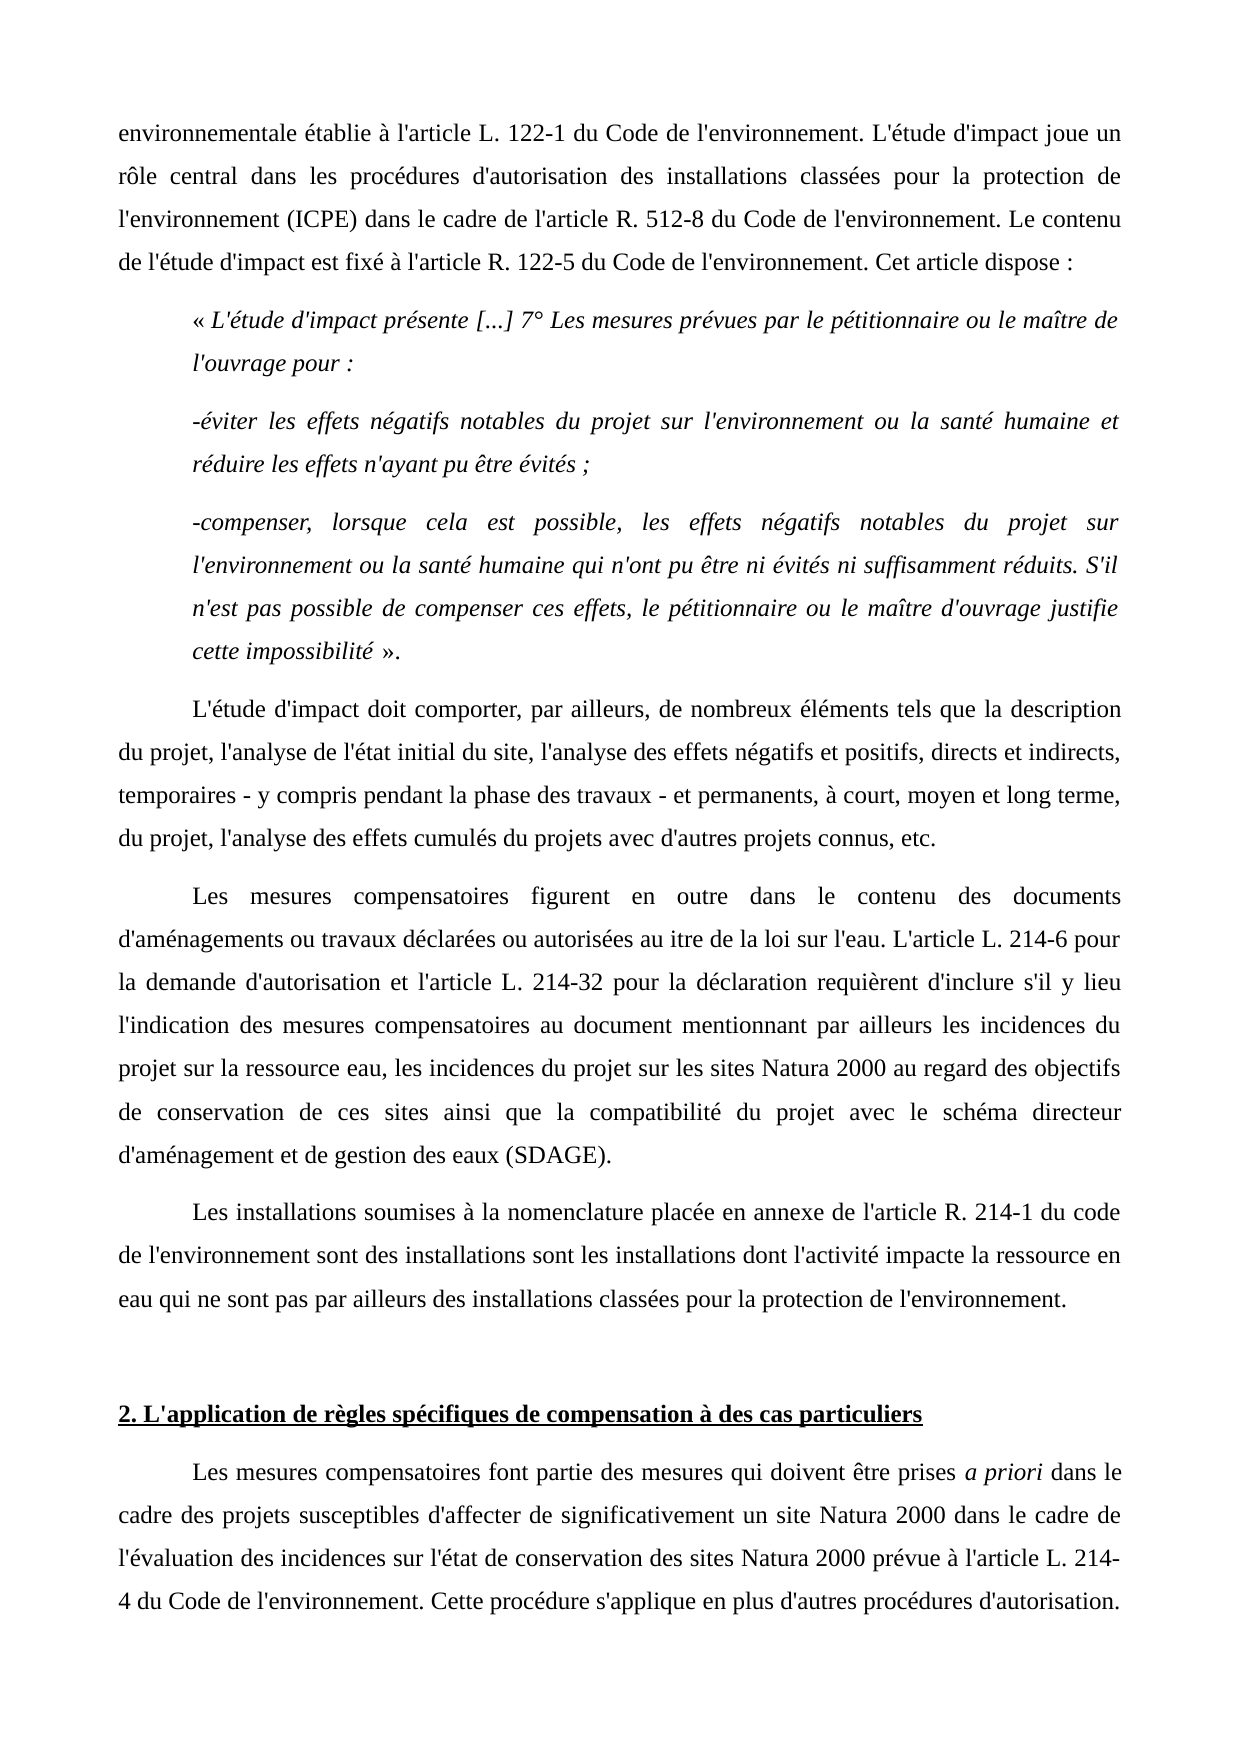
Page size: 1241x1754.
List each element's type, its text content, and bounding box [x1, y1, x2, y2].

text -éviter les effets négatifs notables du projet sur l'environnement ou la santé humaine et réduire les effets n'ayant pu être évités ; [192, 406, 1122, 478]
text environnementale établie à l'article L. 122-1 du Code de l'environnement. L'étude d'impact joue un rôle central dans les procédures d'autorisation des installations classées pour la protection de l'environnement (ICPE) dans le cadre de l'article R. 512-8 du Code de l'environnement. Le contenu de l'étude d'impact est fixé à l'article R. 122-5 du Code de l'environnement. Cet article dispose : [118, 118, 1122, 276]
text Les installations soumises à la nomenclature placée en annexe de l'article R. 214-1 du code de l'environnement sont des installations sont les installations dont l'activité impacte la ressource en eau qui ne sont pas par ailleurs des installations classées pour la protection de l'environnement. [118, 1197, 1122, 1312]
text -compenser, lorsque cela est possible, les effets négatifs notables du projet sur l'environnement ou la santé humaine qui n'ont pu être ni évités ni suffisamment réduits. S'il n'est pas possible de compenser ces effets, le pétitionnaire ou le maître d'ouvrage justifie cette impossibilité ». [192, 507, 1122, 665]
text L'étude d'impact doit comporter, par ailleurs, de nombreux éléments tels que la description du projet, l'analyse de l'état initial du site, l'analyse des effets négatifs et positifs, directs et indirects, temporaires - y compris pendant la phase des travaux - et permanents, à court, moyen et long terme, du projet, l'analyse des effets cumulés du projets avec d'autres projets connus, etc. [118, 694, 1122, 852]
text « L'étude d'impact présente [...] 7° Les mesures prévues par le pétitionnaire ou le maître de l'ouvrage pour : [192, 305, 1122, 377]
text Les mesures compensatoires font partie des mesures qui doivent être prises a priori dans le cadre des projets susceptibles d'affecter de significativement un site Natura 2000 dans le cadre de l'évaluation des incidences sur l'état de conservation des sites Natura 2000 prévue à l'article L. 214-4 du Code de l'environnement. Cette procédure s'applique en plus d'autres procédures d'autorisation. [118, 1457, 1122, 1615]
text Les mesures compensatoires figurent en outre dans le contenu des documents d'aménagements ou travaux déclarées ou autorisées au itre de la loi sur l'eau. L'article L. 214-6 pour la demande d'autorisation et l'article L. 214-32 pour la déclaration requièrent d'inclure s'il y lieu l'indication des mesures compensatoires au document mentionnant par ailleurs les incidences du projet sur la ressource eau, les incidences du projet sur les sites Natura 2000 au regard des objectifs de conservation de ces sites ainsi que la compatibilité du projet avec le schéma directeur d'aménagement et de gestion des eaux (SDAGE). [118, 881, 1122, 1168]
text 2. L'application de règles spécifiques de compensation à des cas particuliers [118, 1399, 1122, 1428]
